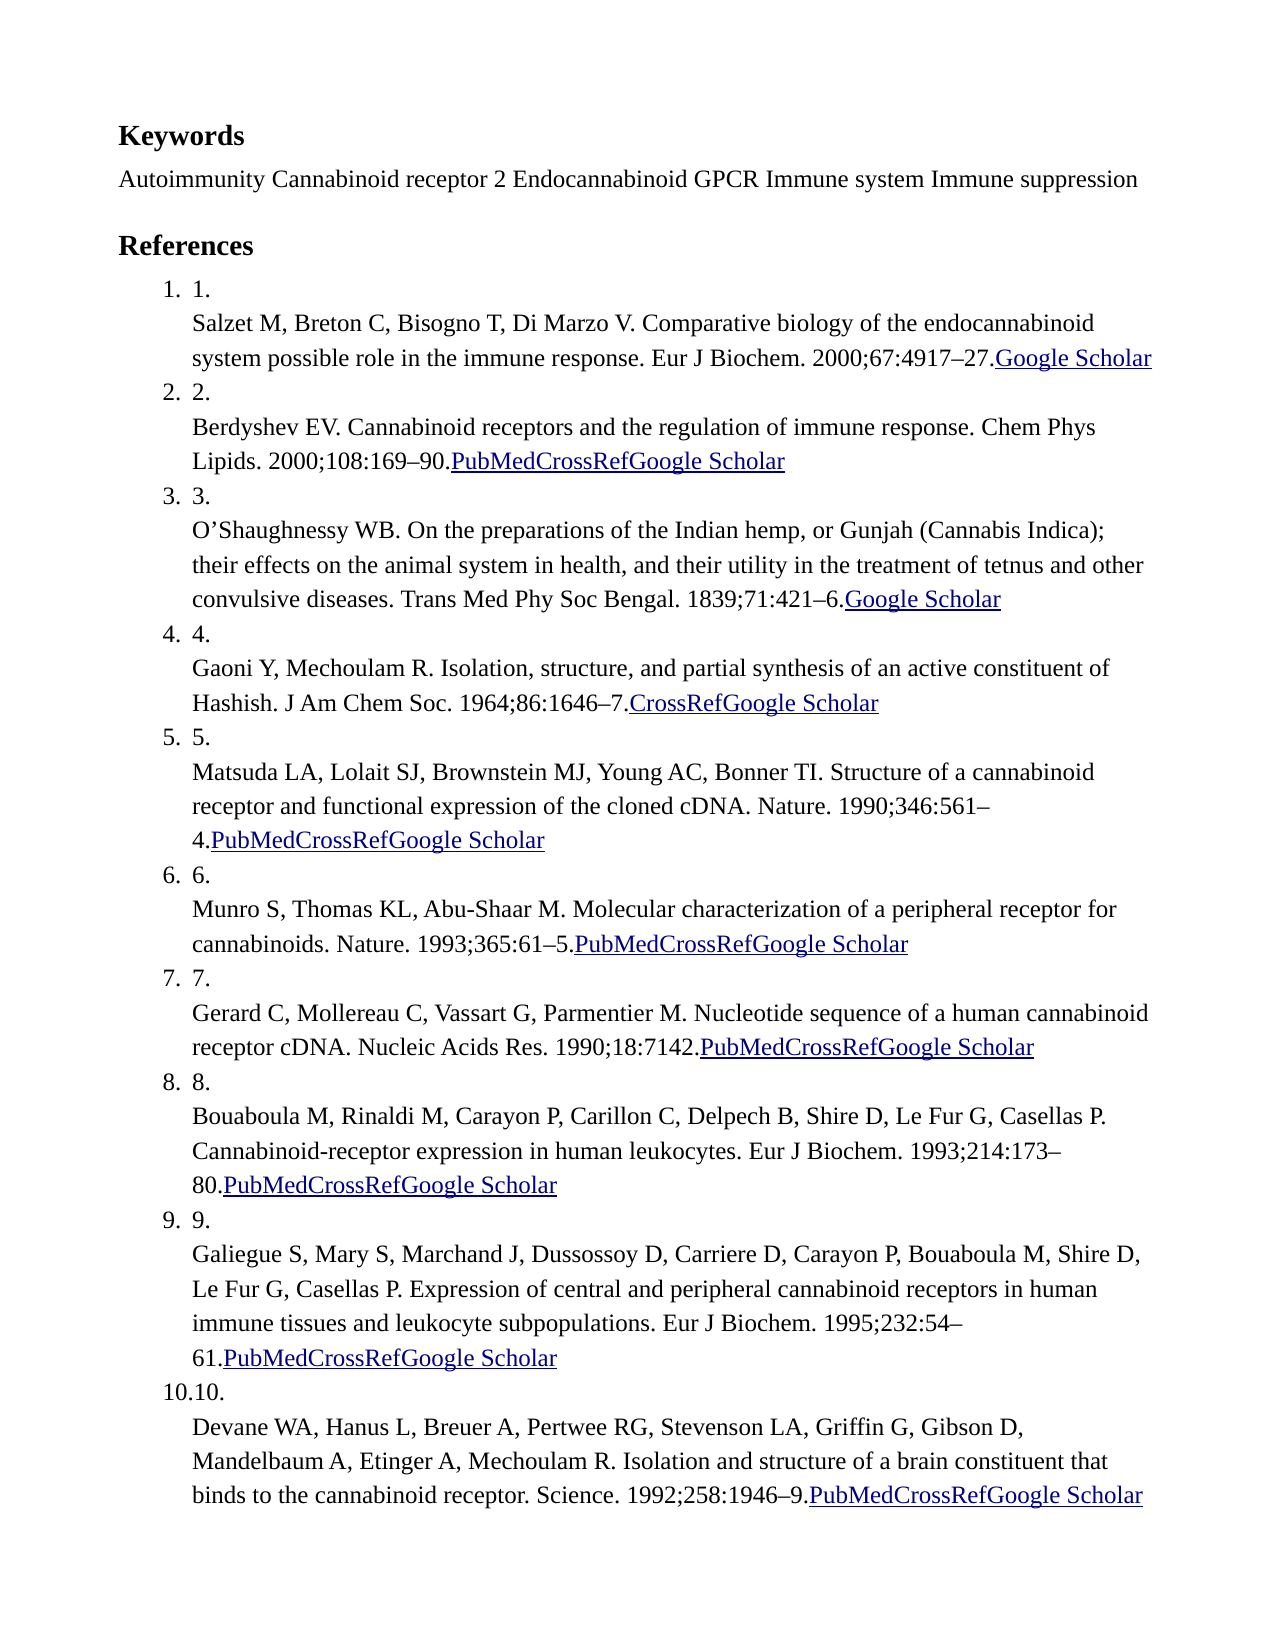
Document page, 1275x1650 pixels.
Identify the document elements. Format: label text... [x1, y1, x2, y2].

list 1. [162, 274, 1157, 303]
list 4. [162, 619, 1157, 647]
list Gaoni Y, Mechoulam R. Isolation, structure, and partial synthesis of an active constituent of Hashish. J Am Chem Soc. 1964;86:1646–7.CrossRefGoogle Scholar [162, 653, 1157, 716]
list Berdyshev EV. Cannabinoid receptors and the regulation of immune response. Chem Phys Lipids. 2000;108:169–90.PubMedCrossRefGoogle Scholar [162, 412, 1157, 475]
list Galiegue S, Mary S, Marchand J, Dussossoy D, Carriere D, Carayon P, Bouaboula M, Shire D, Le Fur G, Casellas P. Expression of central and peripheral cannabinoid receptors in human immune tissues and leukocyte subpopulations. Eur J Biochem. 1995;232:54–61.PubMedCrossRefGoogle Scholar [162, 1239, 1157, 1371]
list 10. [162, 1377, 1157, 1406]
list 3. [162, 481, 1157, 509]
list Munro S, Thomas KL, Abu-Shaar M. Molecular characterization of a peripheral receptor for cannabinoids. Nature. 1993;365:61–5.PubMedCrossRefGoogle Scholar [162, 894, 1157, 958]
list 2. [162, 377, 1157, 406]
subtitle References [118, 228, 1157, 261]
list 5. [162, 722, 1157, 751]
list Gerard C, Mollereau C, Vassart G, Parmentier M. Nucleotide sequence of a human cannabinoid receptor cDNA. Nucleic Acids Res. 1990;18:7142.PubMedCrossRefGoogle Scholar [162, 998, 1157, 1061]
list Devane WA, Hanus L, Breuer A, Pertwee RG, Stevenson LA, Griffin G, Gibson D, Mandelbaum A, Etinger A, Mechoulam R. Isolation and structure of a brain constituent that binds to the cannabinoid receptor. Science. 1992;258:1946–9.PubMedCrossRefGoogle Scholar [162, 1412, 1157, 1509]
list 7. [162, 963, 1157, 992]
list O’Shaughnessy WB. On the preparations of the Indian hemp, or Gunjah (Cannabis Indica); their effects on the animal system in health, and their utility in the treatment of tetnus and other convulsive diseases. Trans Med Phy Soc Bengal. 1839;71:421–6.Google Scholar [162, 515, 1157, 613]
list Matsuda LA, Lolait SJ, Brownstein MJ, Young AC, Bonner TI. Structure of a cannabinoid receptor and functional expression of the cloned cDNA. Nature. 1990;346:561–4.PubMedCrossRefGoogle Scholar [162, 757, 1157, 854]
list 9. [162, 1205, 1157, 1233]
text Autoimmunity Cannabinoid receptor 2 Endocannabinoid GPCR Immune system Immune suppression [118, 164, 1157, 193]
list Bouaboula M, Rinaldi M, Carayon P, Carillon C, Delpech B, Shire D, Le Fur G, Casellas P. Cannabinoid-receptor expression in human leukocytes. Eur J Biochem. 1993;214:173–80.PubMedCrossRefGoogle Scholar [162, 1101, 1157, 1199]
list 8. [162, 1067, 1157, 1096]
list 6. [162, 860, 1157, 889]
list Salzet M, Breton C, Bisogno T, Di Marzo V. Comparative biology of the endocannabinoid system possible role in the immune response. Eur J Biochem. 2000;67:4917–27.Google Scholar [162, 308, 1157, 372]
subtitle Keywords [118, 118, 1157, 152]
